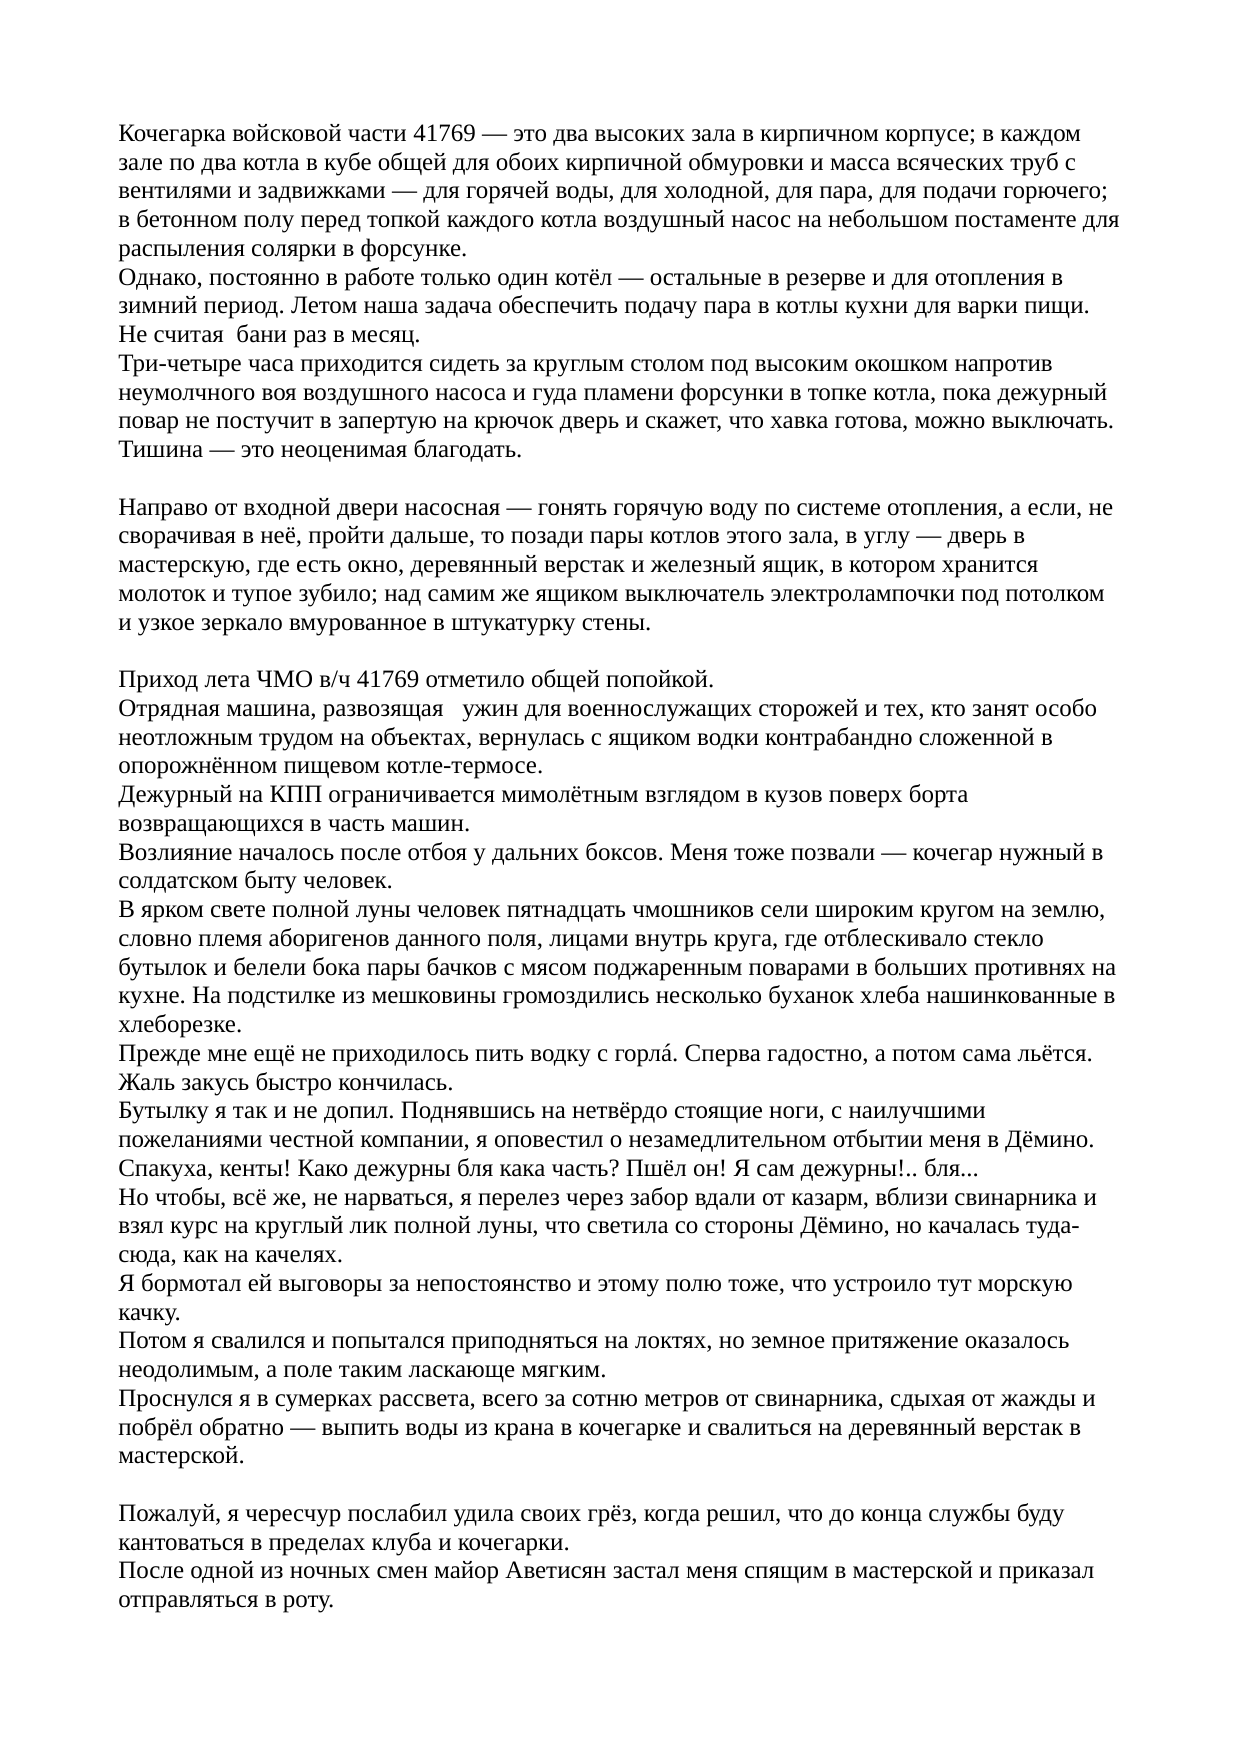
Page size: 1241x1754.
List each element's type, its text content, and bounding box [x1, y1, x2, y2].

text Я бормотал ей выговоры за непостоянство и этому полю тоже, что устроило тут морскую качку. [118, 1268, 1122, 1326]
text Прежде мне ещё не приходилось пить водку с горлá. Сперва гадостно, а потом сама льётся. Жаль закусь быстро кончилась. [118, 1038, 1122, 1096]
text Потом я свалился и попытался приподняться на локтях, но земное притяжение оказалось неодолимым, а поле таким ласкающе мягким. [118, 1326, 1122, 1383]
text Отрядная машина, развозящая ужин для военнослужащих сторожей и тех, кто занят особо неотложным трудом на объектах, вернулась с ящиком водки контрабандно сложенной в опорожнённом пищевом котле-термосе. [118, 693, 1122, 779]
text Однако, постоянно в работе только один котёл — остальные в резерве и для отопления в зимний период. Летом наша задача обеспечить подачу пара в котлы кухни для варки пищи. Не считая бани раз в месяц. [118, 262, 1122, 348]
text Бутылку я так и не допил. Поднявшись на нетвёрдо стоящие ноги, с наилучшими пожеланиями честной компании, я оповестил о незамедлительном отбытии меня в Дёмино. [118, 1096, 1122, 1153]
text Но чтобы, всё же, не нарваться, я перелез через забор вдали от казарм, вблизи свинарника и взял курс на круглый лик полной луны, что светила со стороны Дёмино, но качалась туда-сюда, как на качелях. [118, 1182, 1122, 1268]
text Направо от входной двери насосная — гонять горячую воду по системе отопления, а если, не сворачивая в неё, пройти дальше, то позади пары котлов этого зала, в углу — дверь в мастерскую, где есть окно, деревянный верстак и железный ящик, в котором хранится молоток и тупое зубило; над самим же ящиком выключатель электролампочки под потолком и узкое зеркало вмурованное в штукатурку стены. [118, 492, 1122, 636]
text Три-четыре часа приходится сидеть за круглым столом под высоким окошком напротив неумолчного воя воздушного насоса и гуда пламени форсунки в топке котла, пока дежурный повар не постучит в запертую на крючок дверь и скажет, что хавка готова, можно выключать. [118, 348, 1122, 434]
text Пожалуй, я чересчур послабил удила своих грёз, когда решил, что до конца службы буду кантоваться в пределах клуба и кочегарки. [118, 1498, 1122, 1556]
text Дежурный на КПП ограничивается мимолётным взглядом в кузов поверх борта возвращающихся в часть машин. [118, 779, 1122, 837]
text Спакуха, кенты! Како дежурны бля кака часть? Пшёл он! Я сам дежурны!.. бля... [118, 1153, 1122, 1182]
text После одной из ночных смен майор Аветисян застал меня спящим в мастерской и приказал отправляться в роту. [118, 1556, 1122, 1613]
text В ярком свете полной луны человек пятнадцать чмошников сели широким кругом на землю, словно племя аборигенов данного поля, лицами внутрь круга, где отблескивало стекло бутылок и белели бока пары бачков с мясом поджаренным поварами в больших противнях на кухне. На подстилке из мешковины громоздились несколько буханок хлеба нашинкованные в хлеборезке. [118, 894, 1122, 1038]
text Возлияние началось после отбоя у дальних боксов. Меня тоже позвали — кочегар нужный в солдатском быту человек. [118, 837, 1122, 894]
text Тишина — это неоценимая благодать. [118, 434, 1122, 463]
text Приход лета ЧМО в/ч 41769 отметило общей попойкой. [118, 664, 1122, 693]
text Кочегарка войсковой части 41769 — это два высоких зала в кирпичном корпусе; в каждом зале по два котла в кубе общей для обоих кирпичной обмуровки и масса всяческих труб с вентилями и задвижками — для горячей воды, для холодной, для пара, для подачи горючего; в бетонном полу перед топкой каждого котла воздушный насос на небольшом постаменте для распыления солярки в форсунке. [118, 118, 1122, 262]
text Проснулся я в сумерках рассвета, всего за сотню метров от свинарника, сдыхая от жажды и побрёл обратно — выпить воды из крана в кочегарке и свалиться на деревянный верстак в мастерской. [118, 1383, 1122, 1469]
